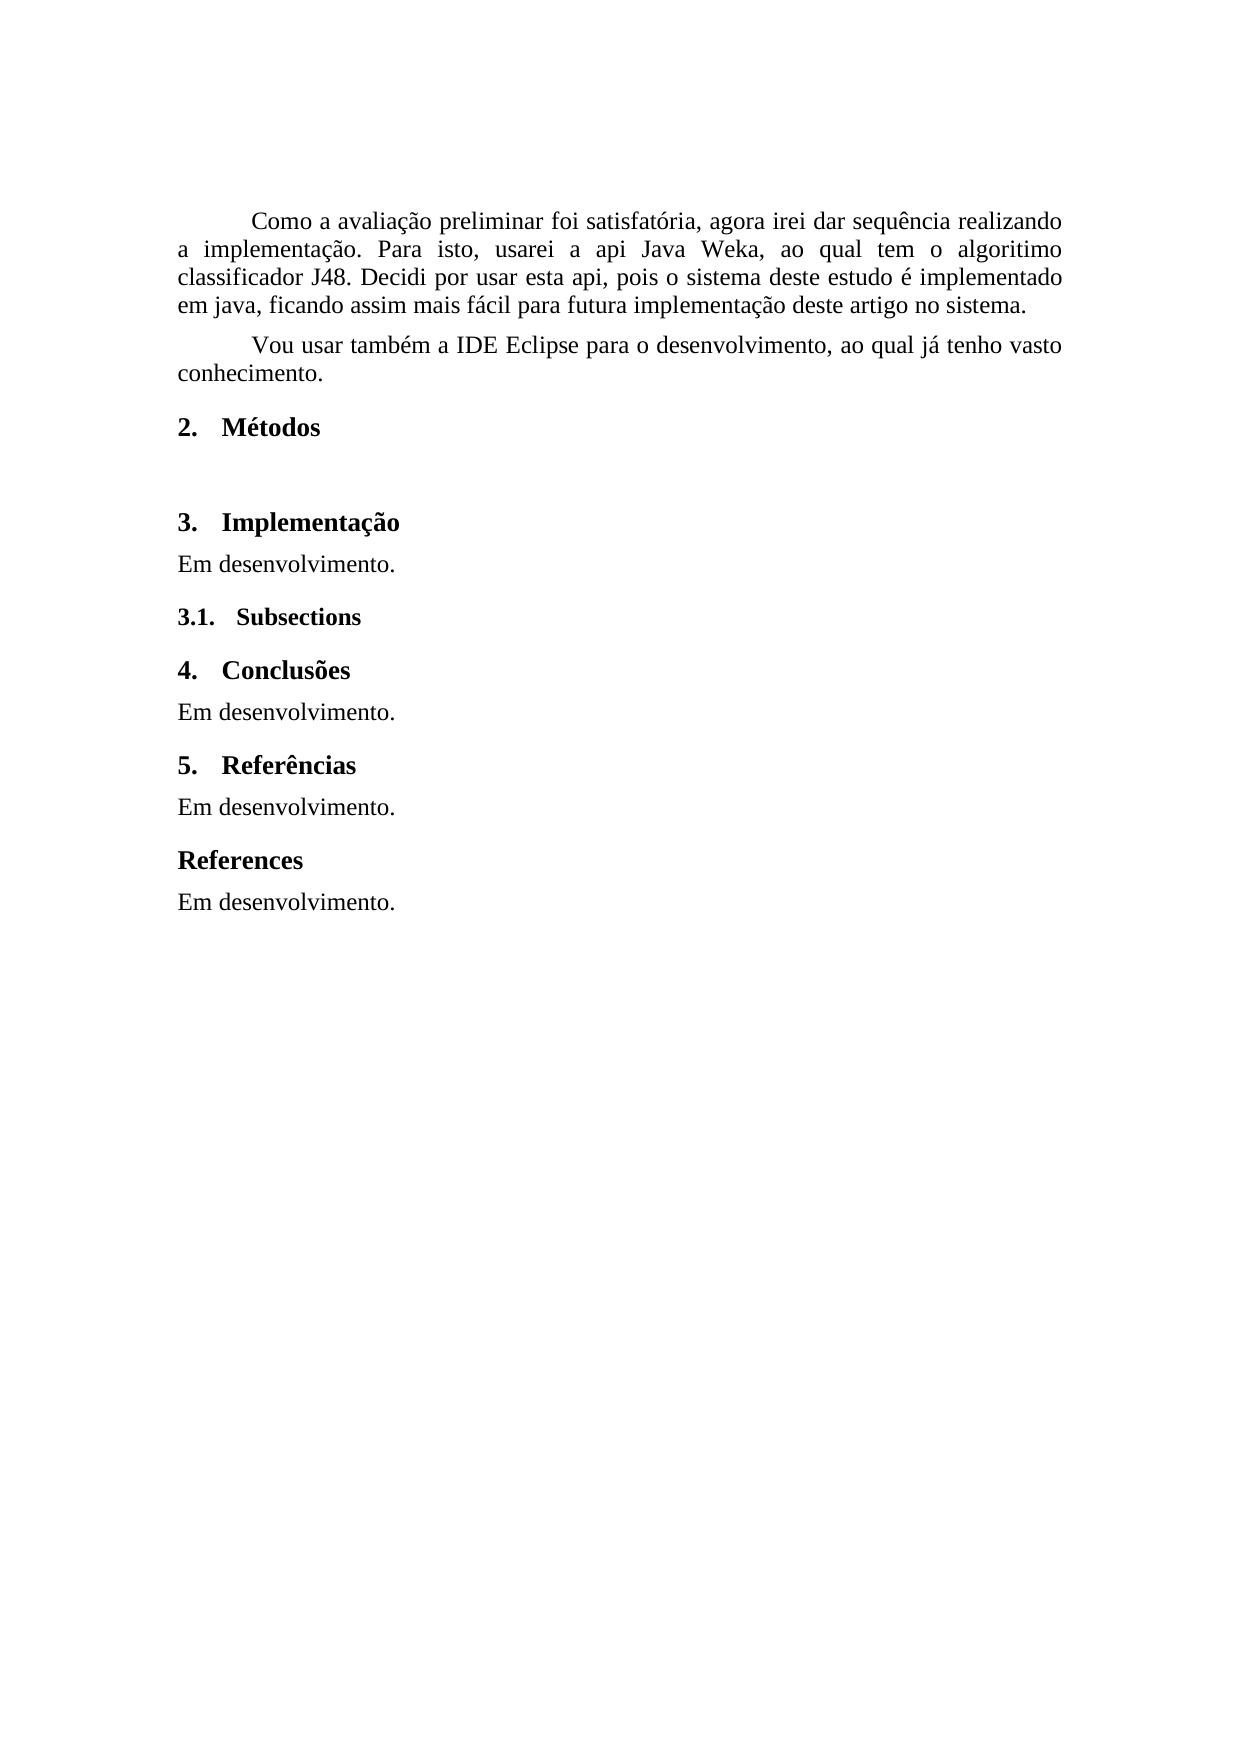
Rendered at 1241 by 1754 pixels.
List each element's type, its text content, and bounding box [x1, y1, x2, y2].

title Métodos [177, 412, 1063, 442]
text Em desenvolvimento. [177, 793, 1063, 821]
text Como a avaliação preliminar foi satisfatória, agora irei dar sequência realizando a implementação. Para isto, usarei a api Java Weka, ao qual tem o algoritimo classificador J48. Decidi por usar esta api, pois o sistema deste estudo é implementado em java, ficando assim mais fácil para futura implementação deste artigo no sistema. [177, 207, 1063, 319]
text Em desenvolvimento. [177, 549, 1063, 578]
text References [177, 846, 1063, 876]
text Em desenvolvimento. [177, 888, 1063, 916]
title Conclusões [177, 655, 1063, 685]
title Referências [177, 750, 1063, 780]
text Vou usar também a IDE Eclipse para o desenvolvimento, ao qual já tenho vasto conhecimento. [177, 331, 1063, 387]
text Em desenvolvimento. [177, 698, 1063, 726]
title Subsections [177, 602, 1063, 630]
title Implementação [177, 507, 1063, 537]
